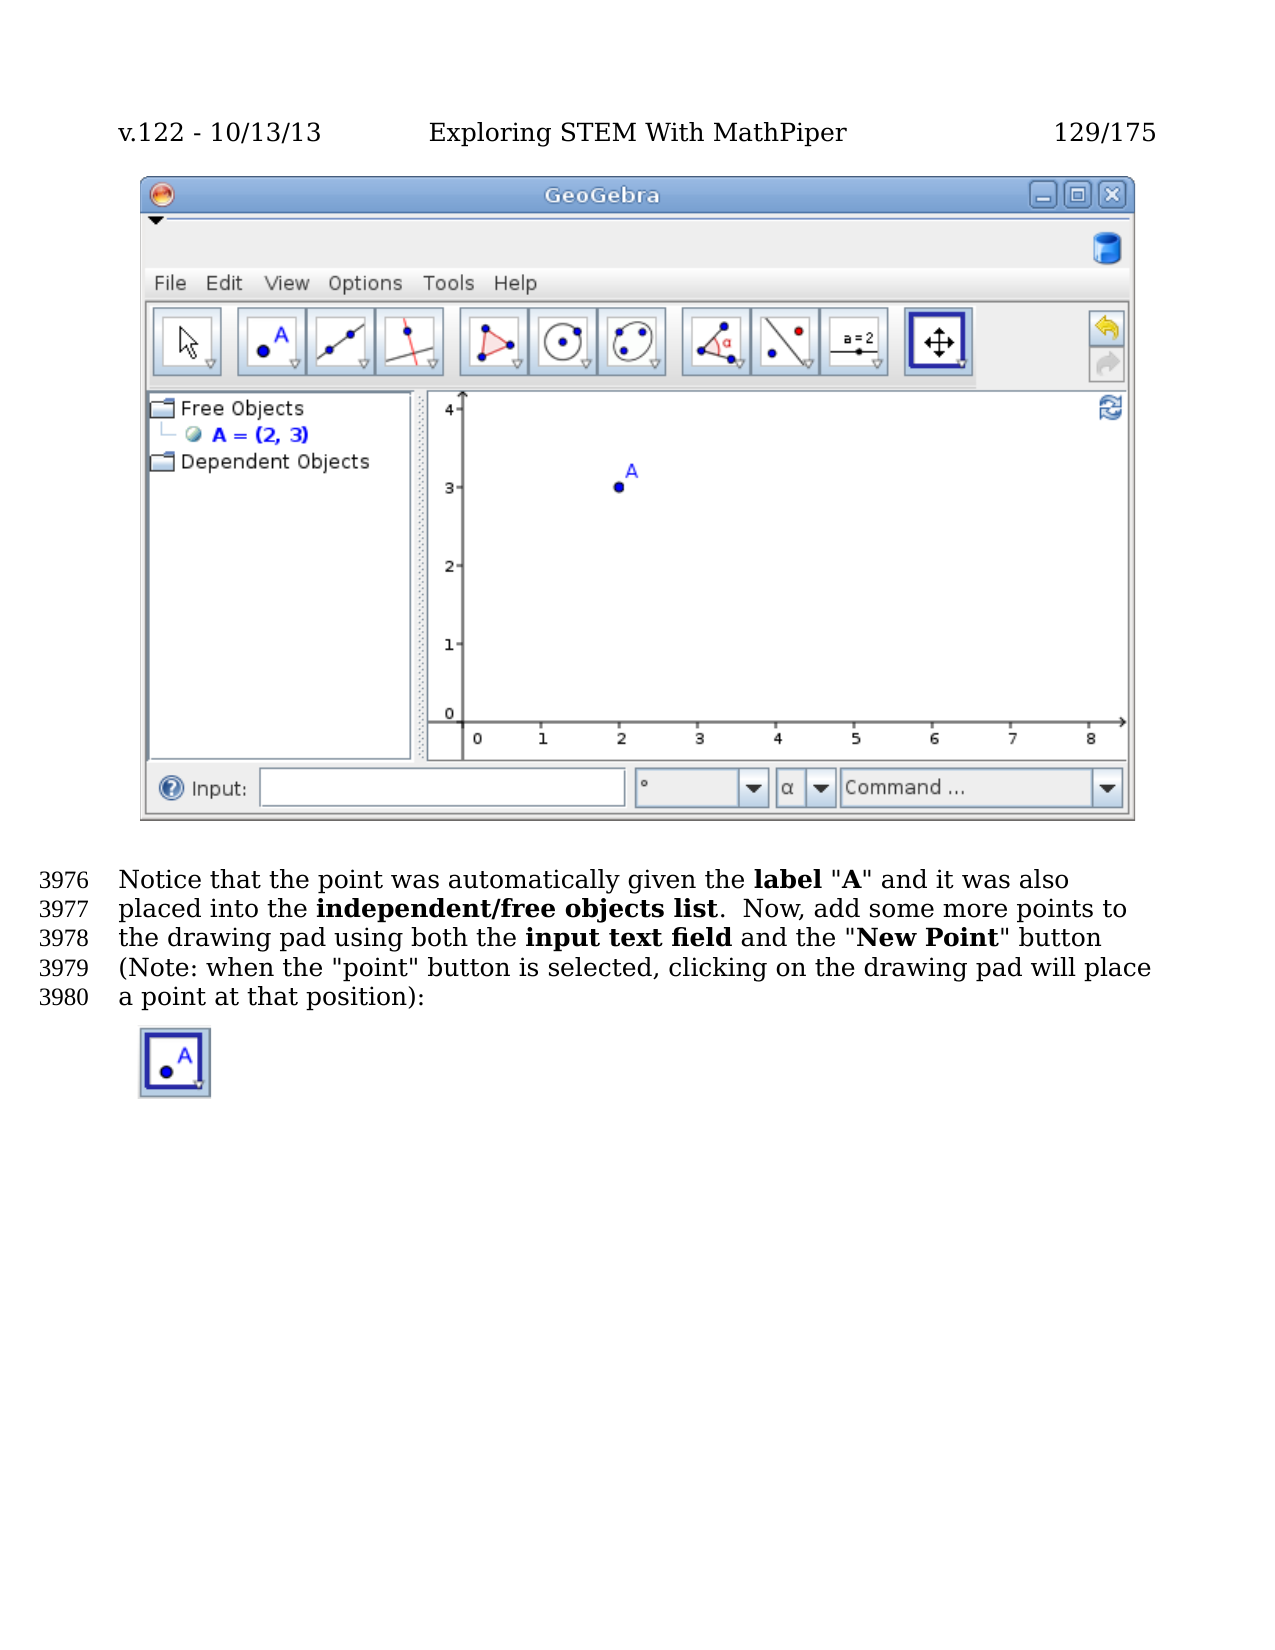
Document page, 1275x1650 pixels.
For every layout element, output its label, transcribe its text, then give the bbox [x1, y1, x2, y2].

picture [140, 176, 1136, 821]
text Notice that the point was automatically given the label "A" and it was also placed into the independent/free objects list. Now, add some more points to the drawing pad using both the input text field and the "New Point" button (Note: when the "point" button is selected, clicking on the drawing pad will place a point at that position): [118, 865, 1157, 1011]
picture [137, 1025, 212, 1099]
